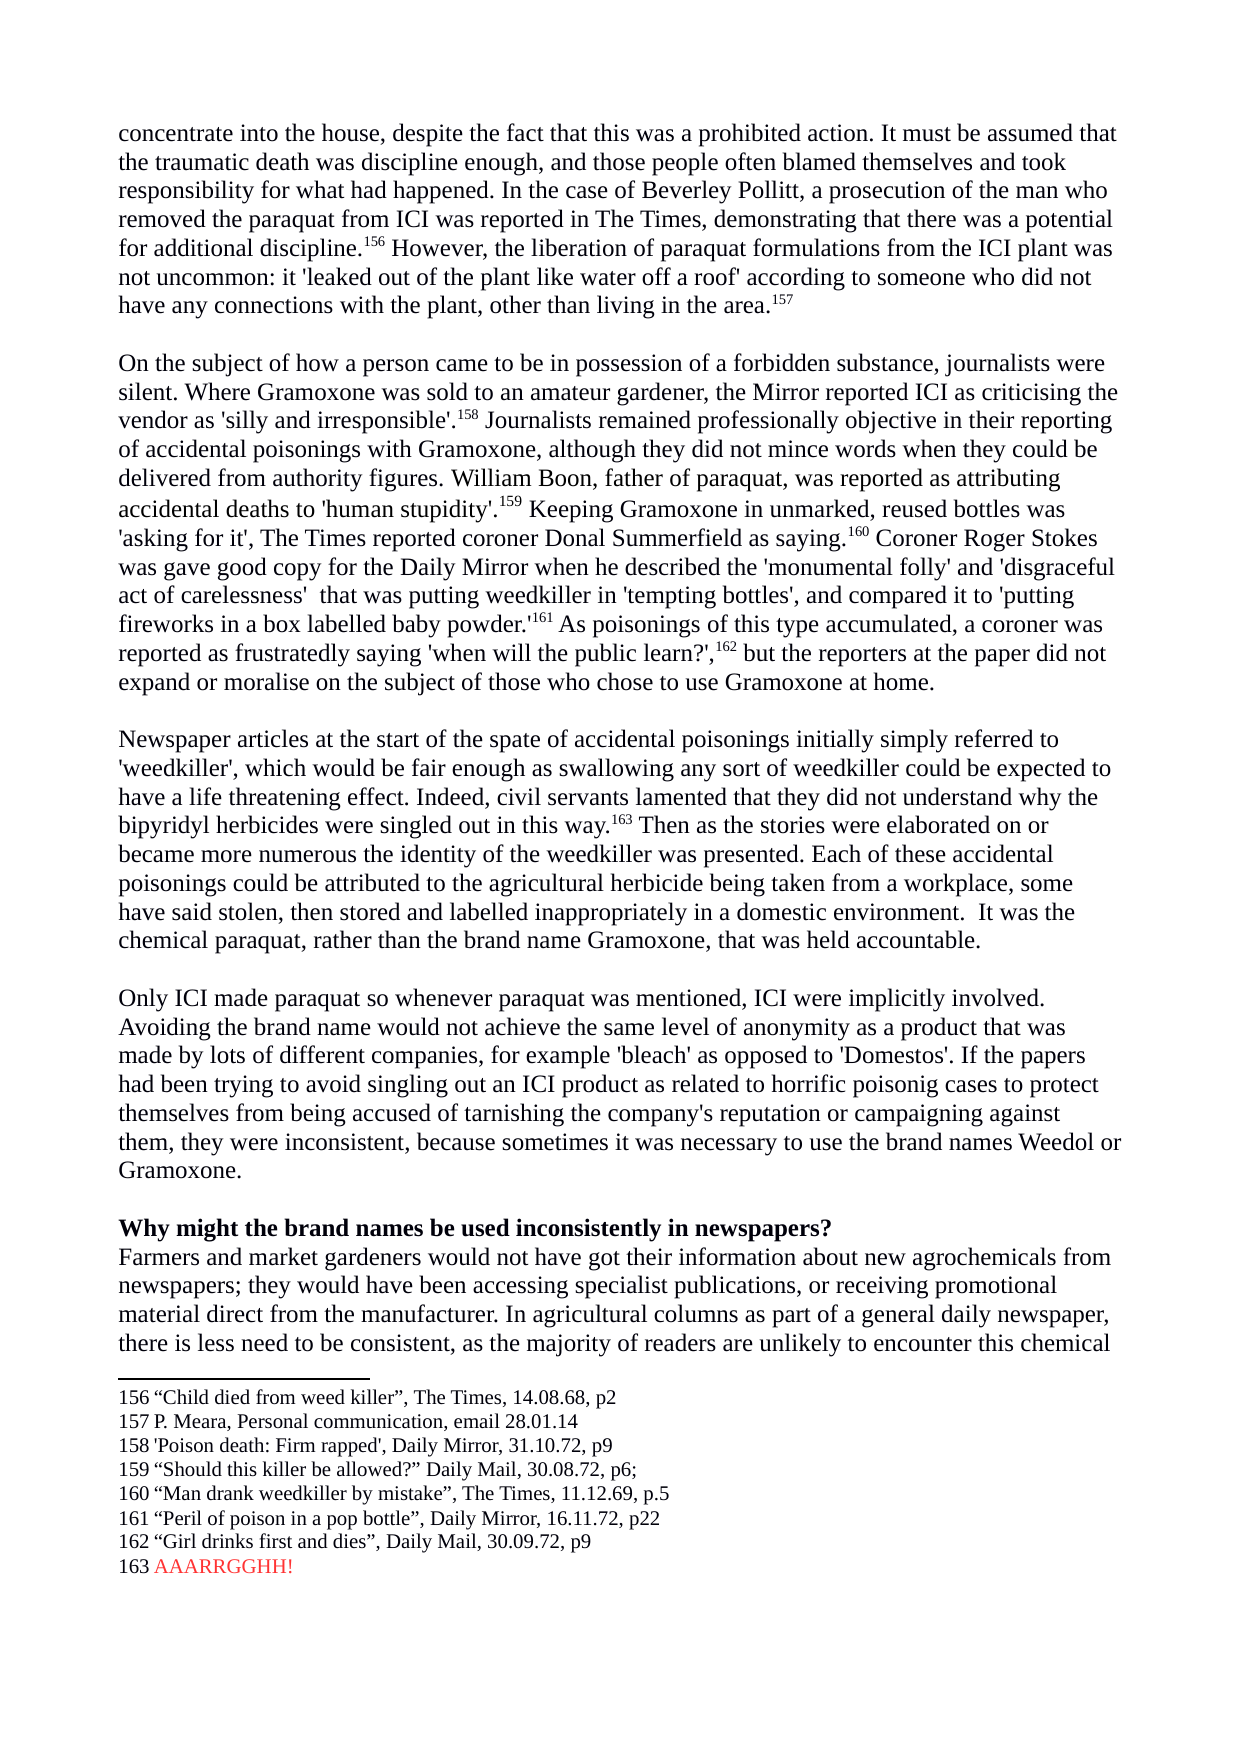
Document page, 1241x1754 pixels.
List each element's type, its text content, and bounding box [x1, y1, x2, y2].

text “Man drank weedkiller by mistake”, The Times, 11.12.69, p.5 [118, 1481, 1122, 1505]
text On the subject of how a person came to be in possession of a forbidden substance, journalists were silent. Where Gramoxone was sold to an amateur gardener, the Mirror reported ICI as criticising the vendor as 'silly and irresponsible'. Journalists remained professionally objective in their reporting of accidental poisonings with Gramoxone, although they did not mince words when they could be delivered from authority figures. William Boon, father of paraquat, was reported as attributing accidental deaths to 'human stupidity'. Keeping Gramoxone in unmarked, reused bottles was 'asking for it', The Times reported coroner Donal Summerfield as saying. Coroner Roger Stokes was gave good copy for the Daily Mirror when he described the 'monumental folly' and 'disgraceful act of carelessness' that was putting weedkiller in 'tempting bottles', and compared it to 'putting fireworks in a box labelled baby powder.' As poisonings of this type accumulated, a coroner was reported as frustratedly saying 'when will the public learn?', but the reporters at the paper did not expand or moralise on the subject of those who chose to use Gramoxone at home. [118, 348, 1122, 696]
text 'Poison death: Firm rapped', Daily Mirror, 31.10.72, p9 [118, 1433, 1122, 1457]
text Farmers and market gardeners would not have got their information about new agrochemicals from newspapers; they would have been accessing specialist publications, or receiving promotional material direct from the manufacturer. In agricultural columns as part of a general daily newspaper, there is less need to be consistent, as the majority of readers are unlikely to encounter this chemical [118, 1242, 1122, 1357]
text Why might the brand names be used inconsistently in newspapers? [118, 1213, 1122, 1242]
text “Peril of poison in a pop bottle”, Daily Mirror, 16.11.72, p22 [118, 1505, 1122, 1529]
text P. Meara, Personal communication, email 28.01.14 [118, 1409, 1122, 1433]
text AAARRGGHH! [118, 1553, 1122, 1578]
text “Should this killer be allowed?” Daily Mail, 30.08.72, p6; [118, 1457, 1122, 1481]
text concentrate into the house, despite the fact that this was a prohibited action. It must be assumed that the traumatic death was discipline enough, and those people often blamed themselves and took responsibility for what had happened. In the case of Beverley Pollitt, a prosecution of the man who removed the paraquat from ICI was reported in The Times, demonstrating that there was a potential for additional discipline. However, the liberation of paraquat formulations from the ICI plant was not uncommon: it 'leaked out of the plant like water off a roof' according to someone who did not have any connections with the plant, other than living in the area. [118, 118, 1122, 319]
text “Child died from weed killer”, The Times, 14.08.68, p2 [118, 1385, 1122, 1409]
text Newspaper articles at the start of the spate of accidental poisonings initially simply referred to 'weedkiller', which would be fair enough as swallowing any sort of weedkiller could be expected to have a life threatening effect. Indeed, civil servants lamented that they did not understand why the bipyridyl herbicides were singled out in this way. Then as the stories were elaborated on or became more numerous the identity of the weedkiller was presented. Each of these accidental poisonings could be attributed to the agricultural herbicide being taken from a workplace, some have said stolen, then stored and labelled inappropriately in a domestic environment. It was the chemical paraquat, rather than the brand name Gramoxone, that was held accountable. [118, 724, 1122, 954]
text “Girl drinks first and dies”, Daily Mail, 30.09.72, p9 [118, 1529, 1122, 1553]
text Only ICI made paraquat so whenever paraquat was mentioned, ICI were implicitly involved. Avoiding the brand name would not achieve the same level of anonymity as a product that was made by lots of different companies, for example 'bleach' as opposed to 'Domestos'. If the papers had been trying to avoid singling out an ICI product as related to horrific poisonig cases to protect themselves from being accused of tarnishing the company's reputation or campaigning against them, they were inconsistent, because sometimes it was necessary to use the brand names Weedol or Gramoxone. [118, 983, 1122, 1184]
